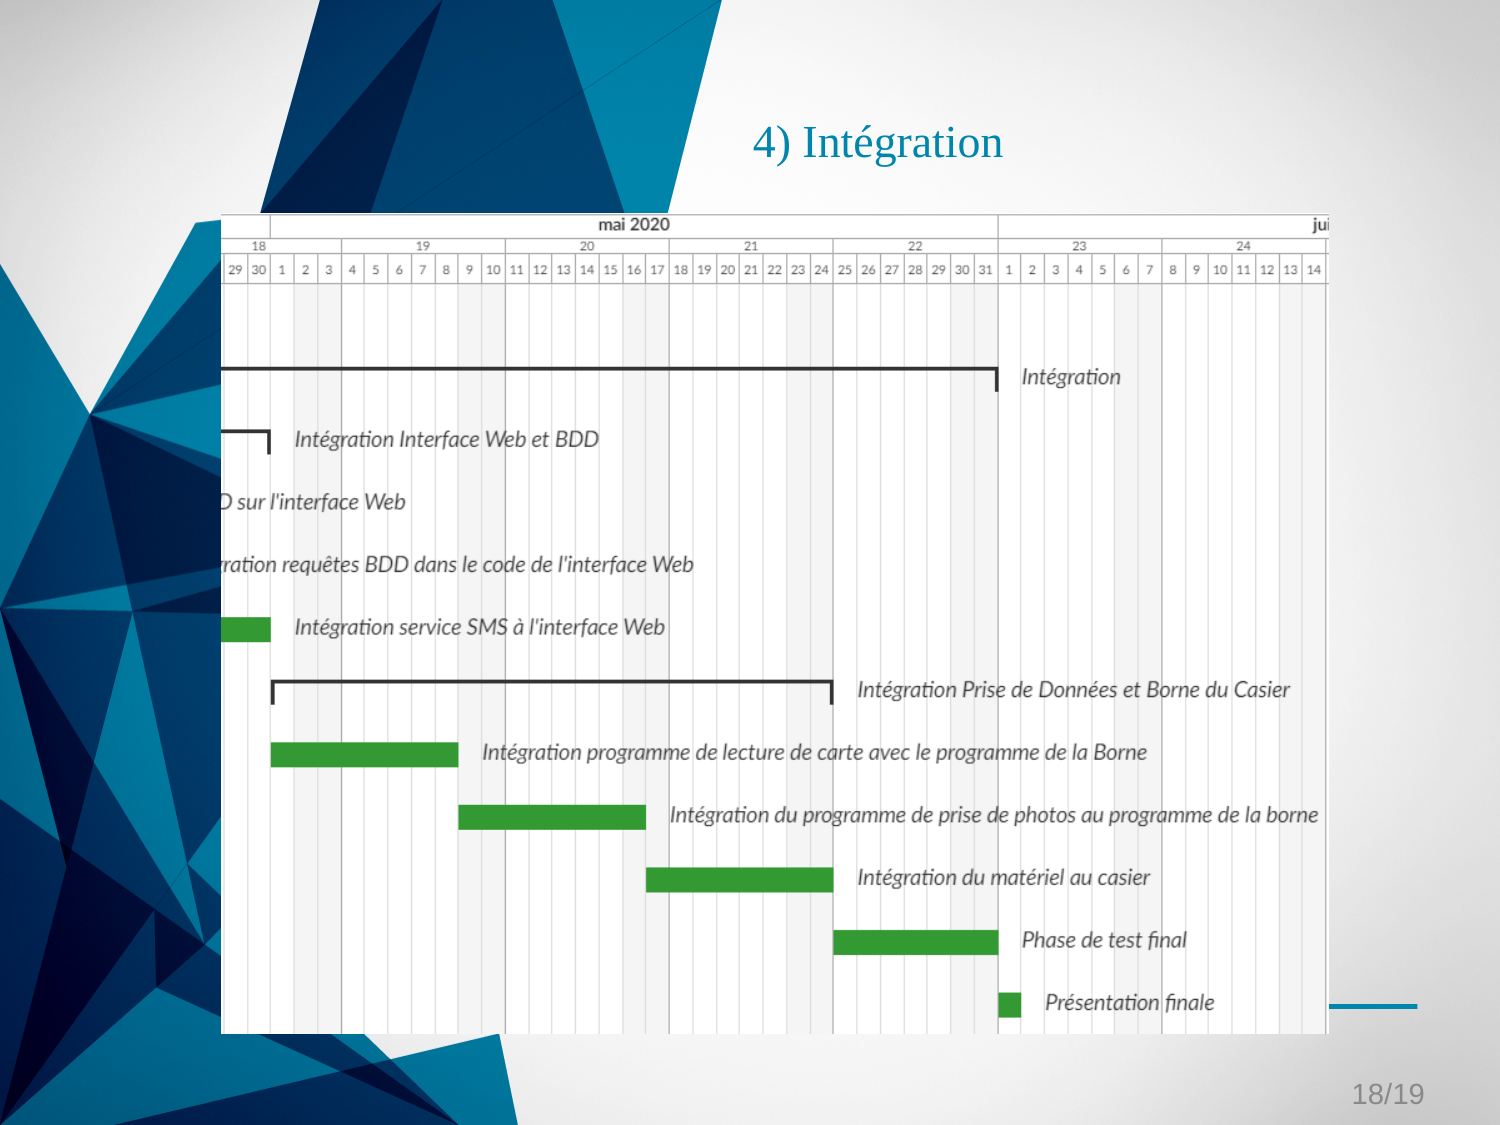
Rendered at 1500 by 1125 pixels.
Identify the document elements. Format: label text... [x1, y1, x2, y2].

title 4) Intégration [287, 48, 1004, 213]
picture [0, 0, 1500, 1125]
